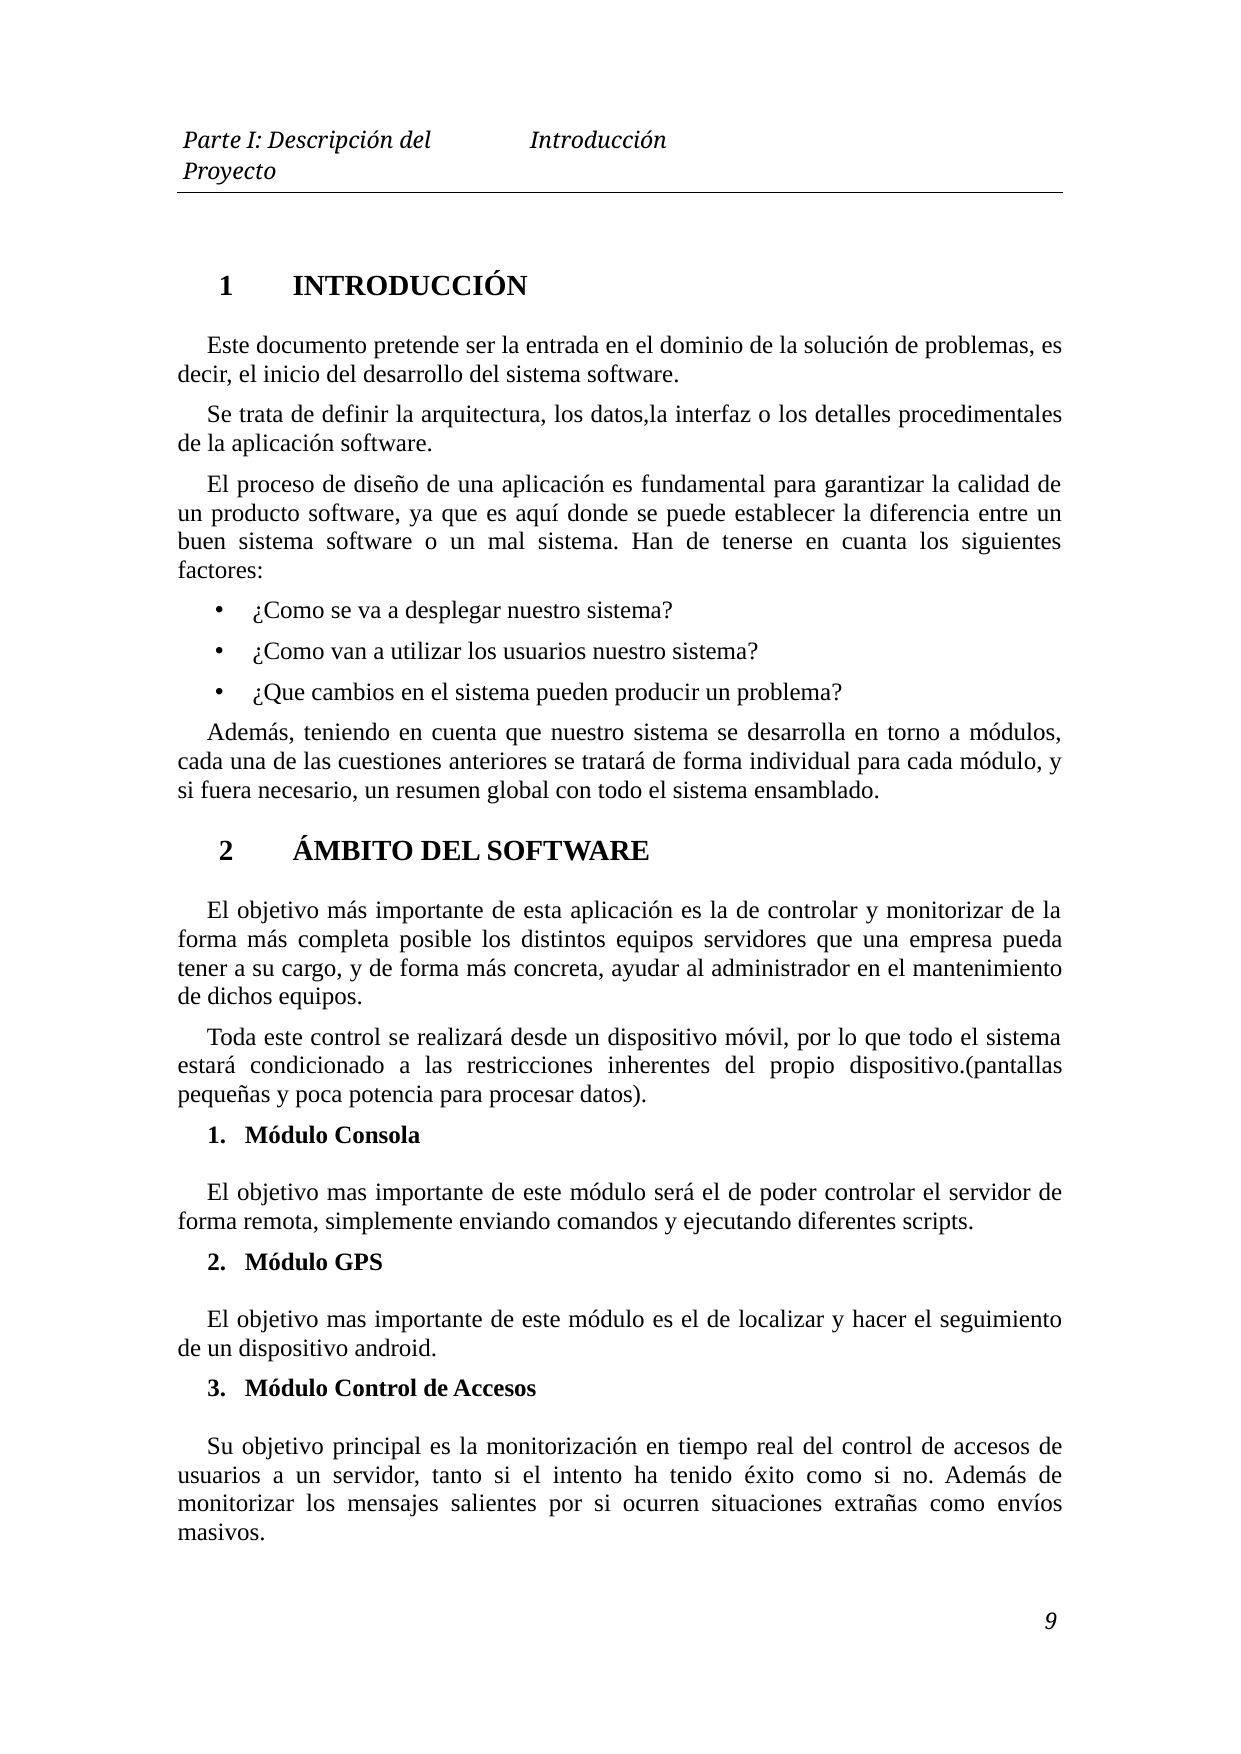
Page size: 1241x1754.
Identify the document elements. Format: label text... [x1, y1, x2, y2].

text El objetivo más importante de esta aplicación es la de controlar y monitorizar de la forma más completa posible los distintos equipos servidores que una empresa pueda tener a su cargo, y de forma más concreta, ayudar al administrador en el mantenimiento de dichos equipos. [177, 895, 1063, 1010]
text El objetivo mas importante de este módulo será el de poder controlar el servidor de forma remota, simplemente enviando comandos y ejecutando diferentes scripts. [177, 1177, 1063, 1235]
list ¿Como van a utilizar los usuarios nuestro sistema? [215, 636, 1063, 665]
text Se trata de definir la arquitectura, los datos,la interfaz o los detalles procedimentales de la aplicación software. [177, 399, 1063, 457]
list Módulo Control de Accesos [207, 1373, 1063, 1402]
text El objetivo mas importante de este módulo es el de localizar y hacer el seguimiento de un dispositivo android. [177, 1304, 1063, 1362]
list ¿Como se va a desplegar nuestro sistema? [215, 596, 1063, 624]
list Módulo GPS [207, 1247, 1063, 1275]
text Toda este control se realizará desde un dispositivo móvil, por lo que todo el sistema estará condicionado a las restricciones inherentes del propio dispositivo.(pantallas pequeñas y poca potencia para procesar datos). [177, 1022, 1063, 1108]
list Módulo Consola [207, 1120, 1063, 1149]
subtitle Ámbito del software [218, 833, 1063, 866]
text Este documento pretende ser la entrada en el dominio de la solución de problemas, es decir, el inicio del desarrollo del sistema software. [177, 330, 1063, 388]
text El proceso de diseño de una aplicación es fundamental para garantizar la calidad de un producto software, ya que es aquí donde se puede establecer la diferencia entre un buen sistema software o un mal sistema. Han de tenerse en cuanta los siguientes factores: [177, 469, 1063, 584]
text Su objetivo principal es la monitorización en tiempo real del control de accesos de usuarios a un servidor, tanto si el intento ha tenido éxito como si no. Además de monitorizar los mensajes salientes por si ocurren situaciones extrañas como envíos masivos. [177, 1431, 1063, 1546]
subtitle Introducción [218, 268, 1063, 302]
list ¿Que cambios en el sistema pueden producir un problema? [215, 677, 1063, 705]
text Además, teniendo en cuenta que nuestro sistema se desarrolla en torno a módulos, cada una de las cuestiones anteriores se tratará de forma individual para cada módulo, y si fuera necesario, un resumen global con todo el sistema ensamblado. [177, 717, 1063, 803]
